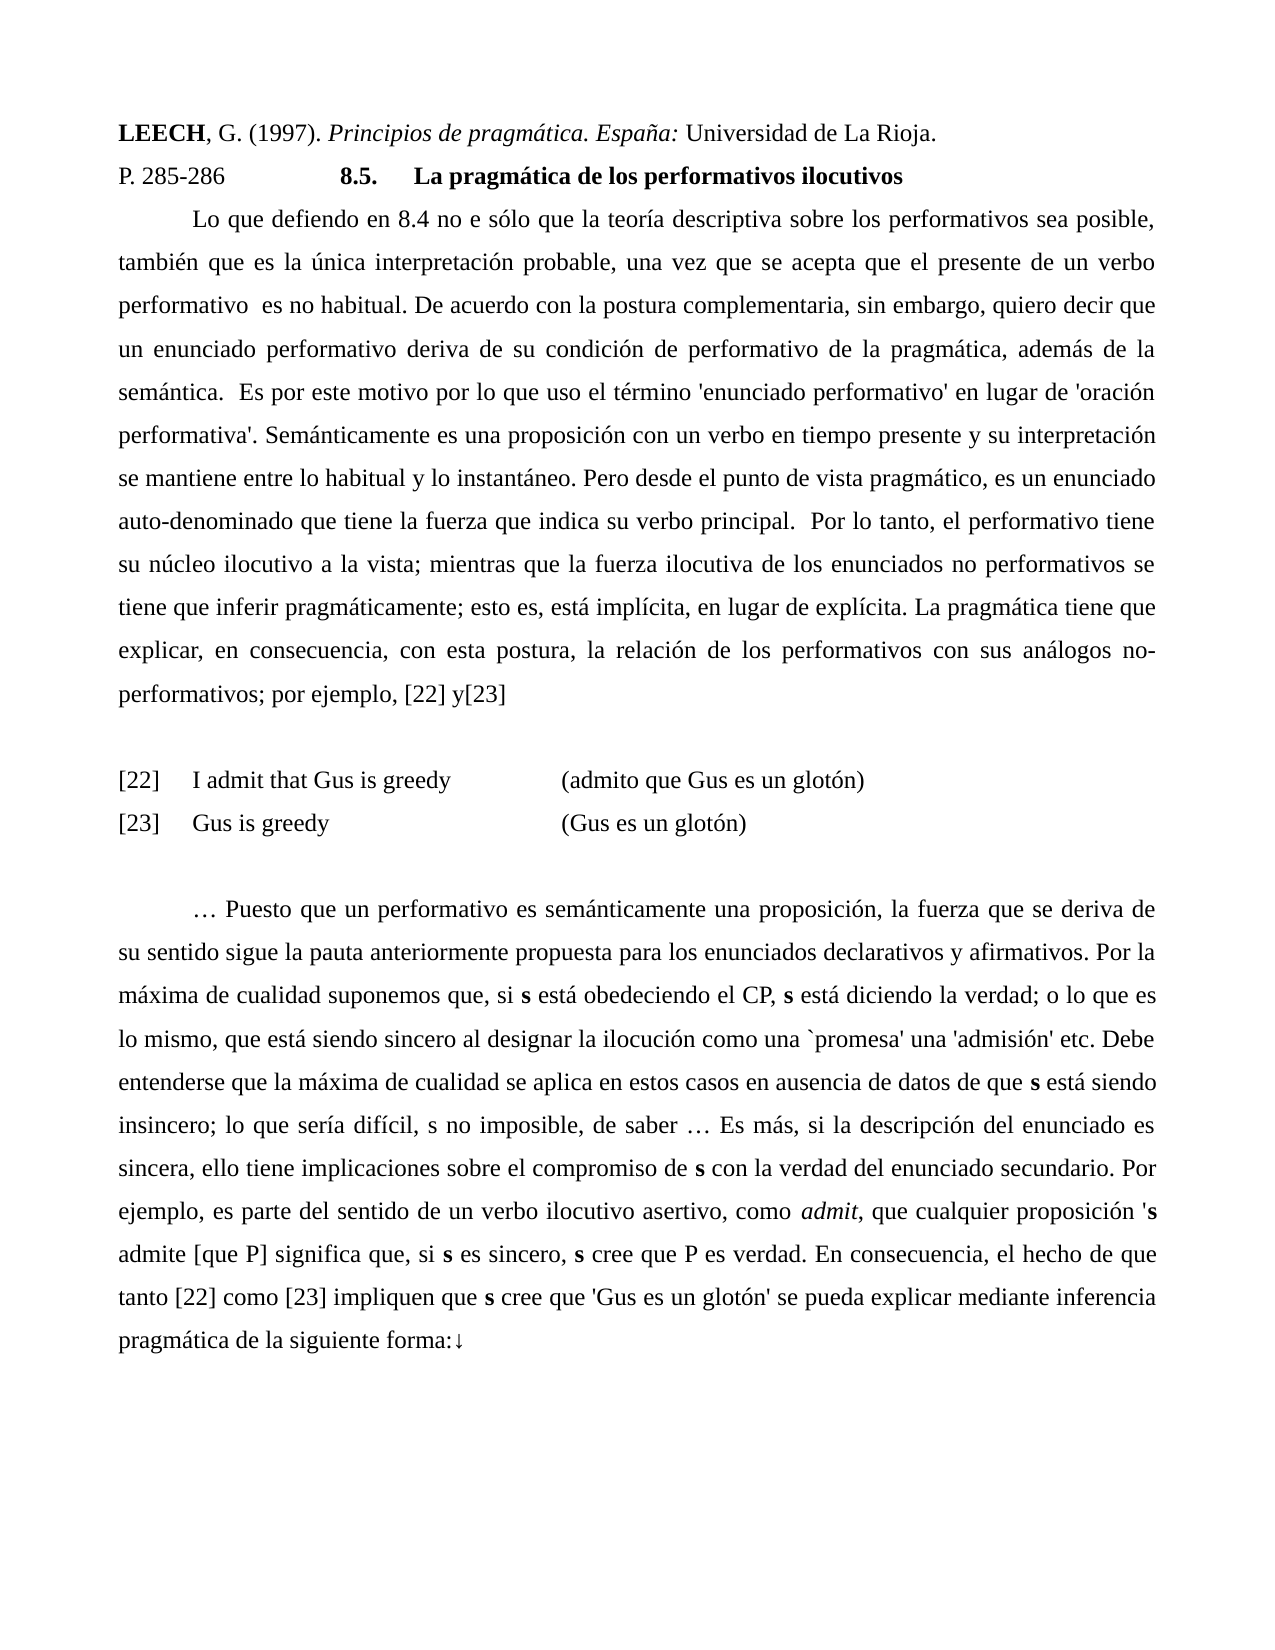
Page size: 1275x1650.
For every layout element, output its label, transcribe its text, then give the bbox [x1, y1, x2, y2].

text … Puesto que un performativo es semánticamente una proposición, la fuerza que se deriva de su sentido sigue la pauta anteriormente propuesta para los enunciados declarativos y afirmativos. Por la máxima de cualidad suponemos que, si s está obedeciendo el CP, s está diciendo la verdad; o lo que es lo mismo, que está siendo sincero al designar la ilocución como una `promesa' una 'admisión' etc. Debe entenderse que la máxima de cualidad se aplica en estos casos en ausencia de datos de que s está siendo insincero; lo que sería difícil, s no imposible, de saber … Es más, si la descripción del enunciado es sincera, ello tiene implicaciones sobre el compromiso de s con la verdad del enunciado secundario. Por ejemplo, es parte del sentido de un verbo ilocutivo asertivo, como admit, que cualquier proposición 's admite [que P] significa que, si s es sincero, s cree que P es verdad. En consecuencia, el hecho de que tanto [22] como [23] impliquen que s cree que 'Gus es un glotón' se pueda explicar mediante inferencia pragmática de la siguiente forma:↓ [118, 894, 1157, 1354]
text Lo que defiendo en 8.4 no e sólo que la teoría descriptiva sobre los performativos sea posible, también que es la única interpretación probable, una vez que se acepta que el presente de un verbo performativo es no habitual. De acuerdo con la postura complementaria, sin embargo, quiero decir que un enunciado performativo deriva de su condición de performativo de la pragmática, además de la semántica. Es por este motivo por lo que uso el término 'enunciado performativo' en lugar de 'oración performativa'. Semánticamente es una proposición con un verbo en tiempo presente y su interpretación se mantiene entre lo habitual y lo instantáneo. Pero desde el punto de vista pragmático, es un enunciado auto-denominado que tiene la fuerza que indica su verbo principal. Por lo tanto, el performativo tiene su núcleo ilocutivo a la vista; mientras que la fuerza ilocutiva de los enunciados no performativos se tiene que inferir pragmáticamente; esto es, está implícita, en lugar de explícita. La pragmática tiene que explicar, en consecuencia, con esta postura, la relación de los performativos con sus análogos no-performativos; por ejemplo, [22] y[23] [118, 204, 1157, 707]
text [23] Gus is greedy (Gus es un glotón) [118, 808, 1157, 837]
text P. 285-286 8.5. La pragmática de los performativos ilocutivos [118, 161, 1157, 190]
text [22] I admit that Gus is greedy (admito que Gus es un glotón) [118, 765, 1157, 794]
text LEECH, G. (1997). Principios de pragmática. España: Universidad de La Rioja. [118, 118, 1157, 147]
